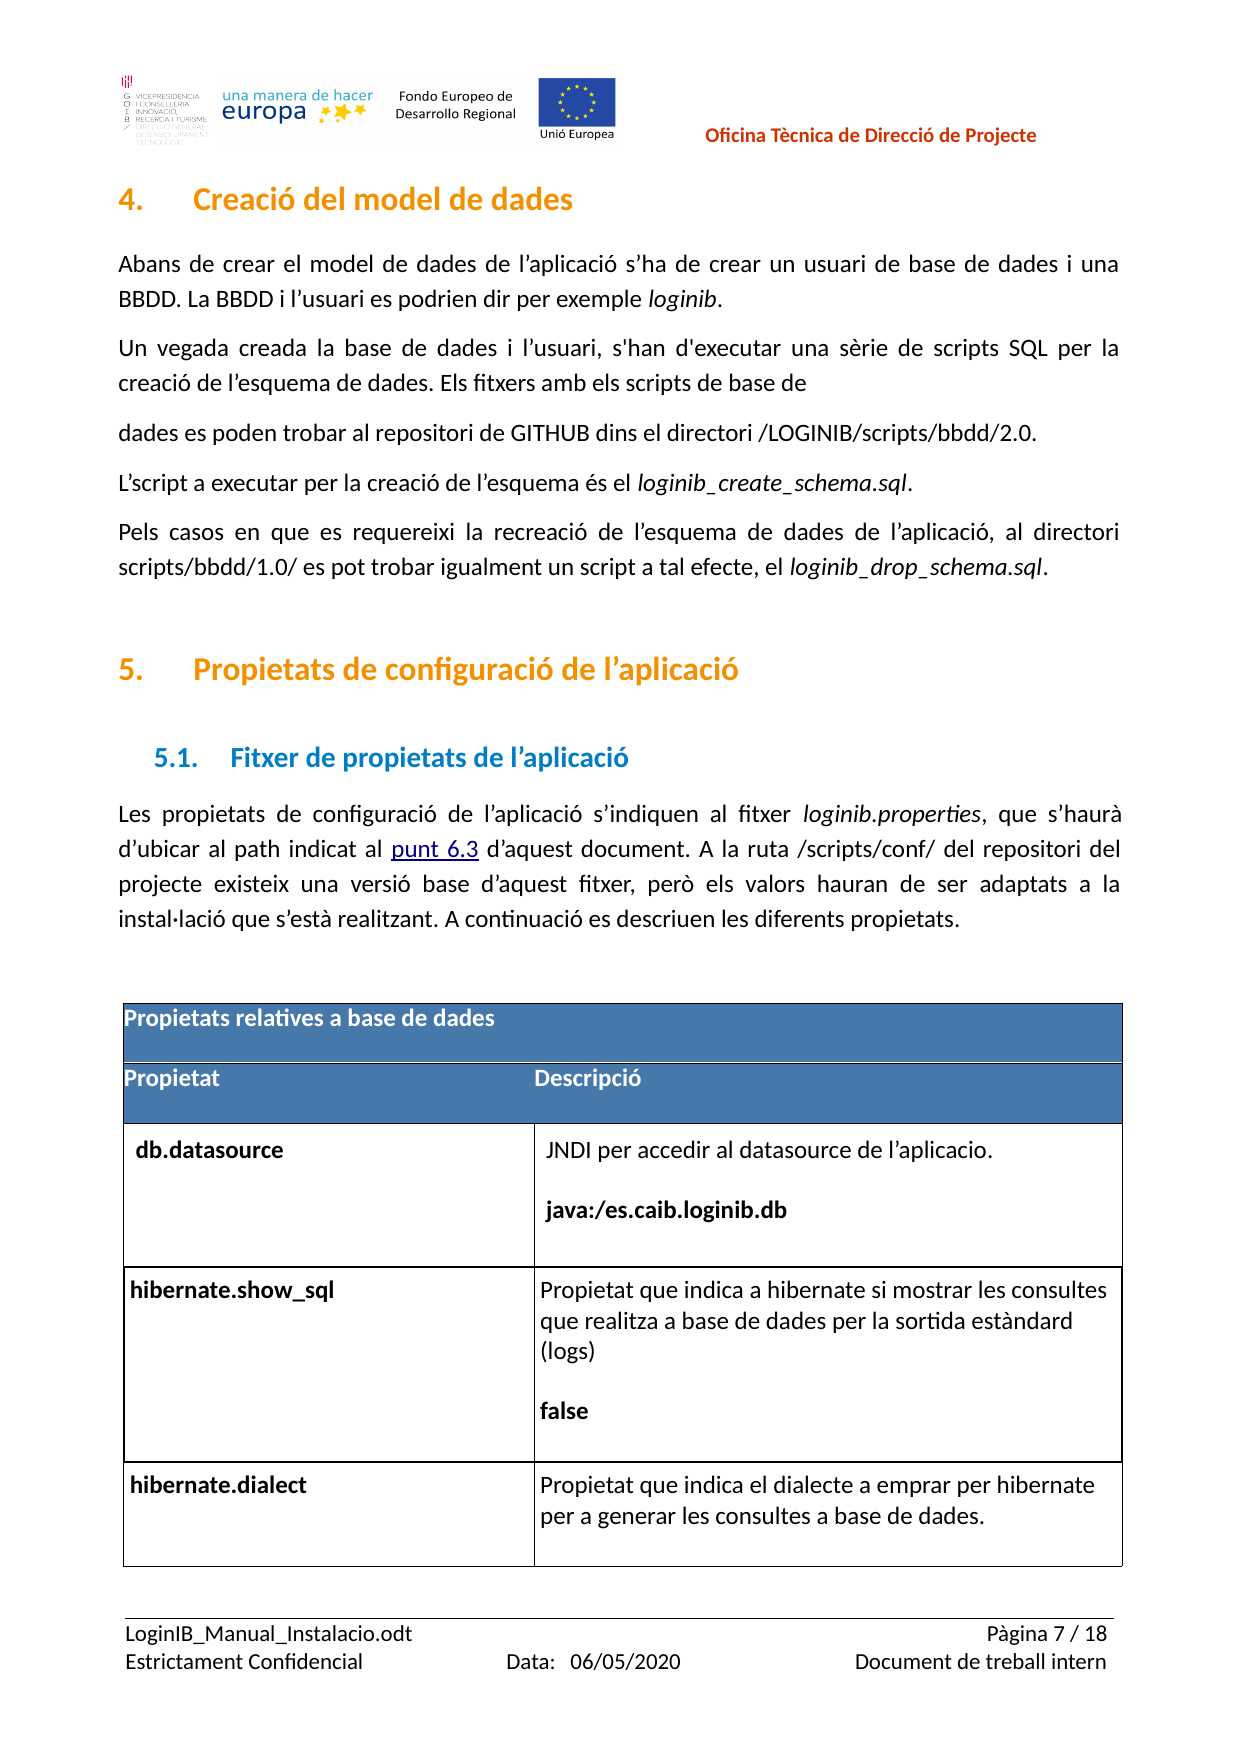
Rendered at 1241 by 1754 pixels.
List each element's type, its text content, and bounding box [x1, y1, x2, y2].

table_cell hibernate.dialect [124, 1463, 534, 1566]
text Abans de crear el model de dades de l’aplicació s’ha de crear un usuari de base de dades i una BBDD. La BBDD i l’usuari es podrien dir per exemple loginib. [118, 248, 1122, 313]
table_header Propietats relatives a base de dades [124, 1004, 1122, 1062]
table_cell hibernate.show_sql [125, 1268, 534, 1461]
table_cell Propietat que indica a hibernate si mostrar les consultes que realitza a base de dades per la sortida estàndard (logs) false [535, 1268, 1121, 1461]
subtitle Creació del model de dades [118, 178, 1122, 218]
text L’script a executar per la creació de l’esquema és el loginib_create_schema.sql. [118, 467, 1122, 497]
picture [118, 73, 213, 147]
table_cell Descripció [534, 1064, 1122, 1123]
table_cell Propietat [124, 1064, 534, 1123]
text Un vegada creada la base de dades i l’usuari, s'han d'executar una sèrie de scripts SQL per la creació de l’esquema de dades. Els fitxers amb els scripts de base de [118, 332, 1122, 398]
table_cell db.datasource [124, 1124, 534, 1266]
picture [219, 73, 621, 147]
table_cell JNDI per accedir al datasource de l’aplicacio. java:/es.caib.loginib.db [535, 1124, 1122, 1266]
text Pels casos en que es requereixi la recreació de l’esquema de dades de l’aplicació, al directori scripts/bbdd/1.0/ es pot trobar igualment un script a tal efecte, el loginib_drop_schema.sql. [118, 516, 1122, 582]
table_cell Propietat que indica el dialecte a emprar per hibernate per a generar les consultes a base de dades. [535, 1463, 1122, 1566]
subtitle Propietats de configuració de l’aplicació [118, 648, 1122, 689]
text Les propietats de configuració de l’aplicació s’indiquen al fitxer loginib.properties, que s’haurà d’ubicar al path indicat al punt 6.3 d’aquest document. A la ruta /scripts/conf/ del repositori del projecte existeix una versió base d’aquest fitxer, però els valors hauran de ser adaptats a la instal·lació que s’està realitzant. A continuació es descriuen les diferents propietats. [118, 798, 1122, 934]
subtitle Fitxer de propietats de l’aplicació [153, 739, 1122, 774]
text dades es poden trobar al repositori de GITHUB dins el directori /LOGINIB/scripts/bbdd/2.0. [118, 417, 1122, 448]
